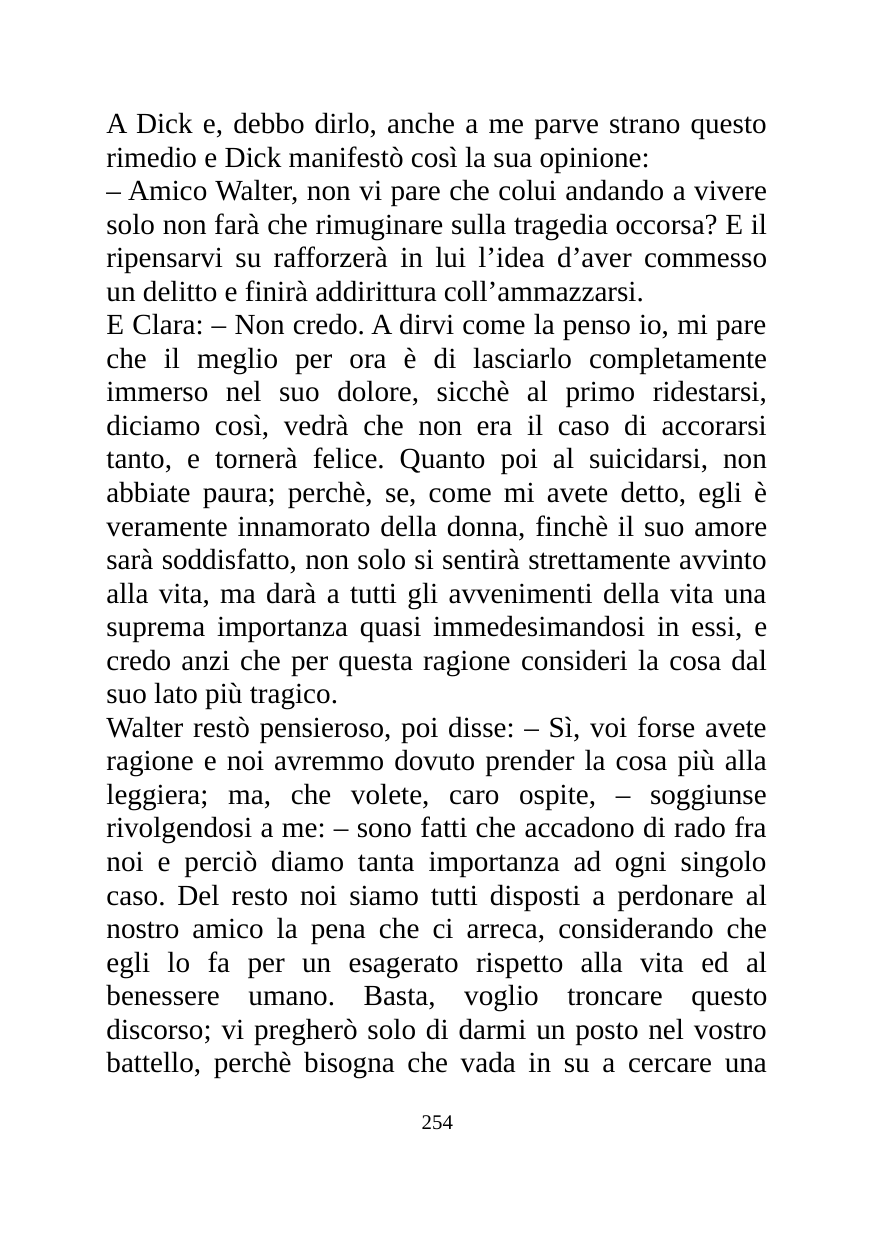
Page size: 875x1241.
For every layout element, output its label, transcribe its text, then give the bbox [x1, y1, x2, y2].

text Walter restò pensieroso, poi disse: – Sì, voi forse avete ragione e noi avremmo dovuto prender la cosa più alla leggiera; ma, che volete, caro ospite, – soggiunse rivolgendosi a me: – sono fatti che accadono di rado fra noi e perciò diamo tanta importanza ad ogni singolo caso. Del resto noi siamo tutti disposti a perdonare al nostro amico la pena che ci arreca, considerando che egli lo fa per un esagerato rispetto alla vita ed al benessere umano. Basta, voglio troncare questo discorso; vi pregherò solo di darmi un posto nel vostro battello, perchè bisogna che vada in su a cercare una [106, 710, 768, 1079]
text E Clara: – Non credo. A dirvi come la penso io, mi pare che il meglio per ora è di lasciarlo completamente immerso nel suo dolore, sicchè al primo ridestarsi, diciamo così, vedrà che non era il caso di accorarsi tanto, e tornerà felice. Quanto poi al suicidarsi, non abbiate paura; perchè, se, come mi avete detto, egli è veramente innamorato della donna, finchè il suo amore sarà soddisfatto, non solo si sentirà strettamente avvinto alla vita, ma darà a tutti gli avvenimenti della vita una suprema importanza quasi immedesimandosi in essi, e credo anzi che per questa ragione consideri la cosa dal suo lato più tragico. [106, 307, 768, 710]
text – Amico Walter, non vi pare che colui andando a vivere solo non farà che rimuginare sulla tragedia occorsa? E il ripensarvi su rafforzerà in lui l’idea d’aver commesso un delitto e finirà addirittura coll’ammazzarsi. [106, 173, 768, 307]
text A Dick e, debbo dirlo, anche a me parve strano questo rimedio e Dick manifestò così la sua opinione: [106, 106, 768, 173]
